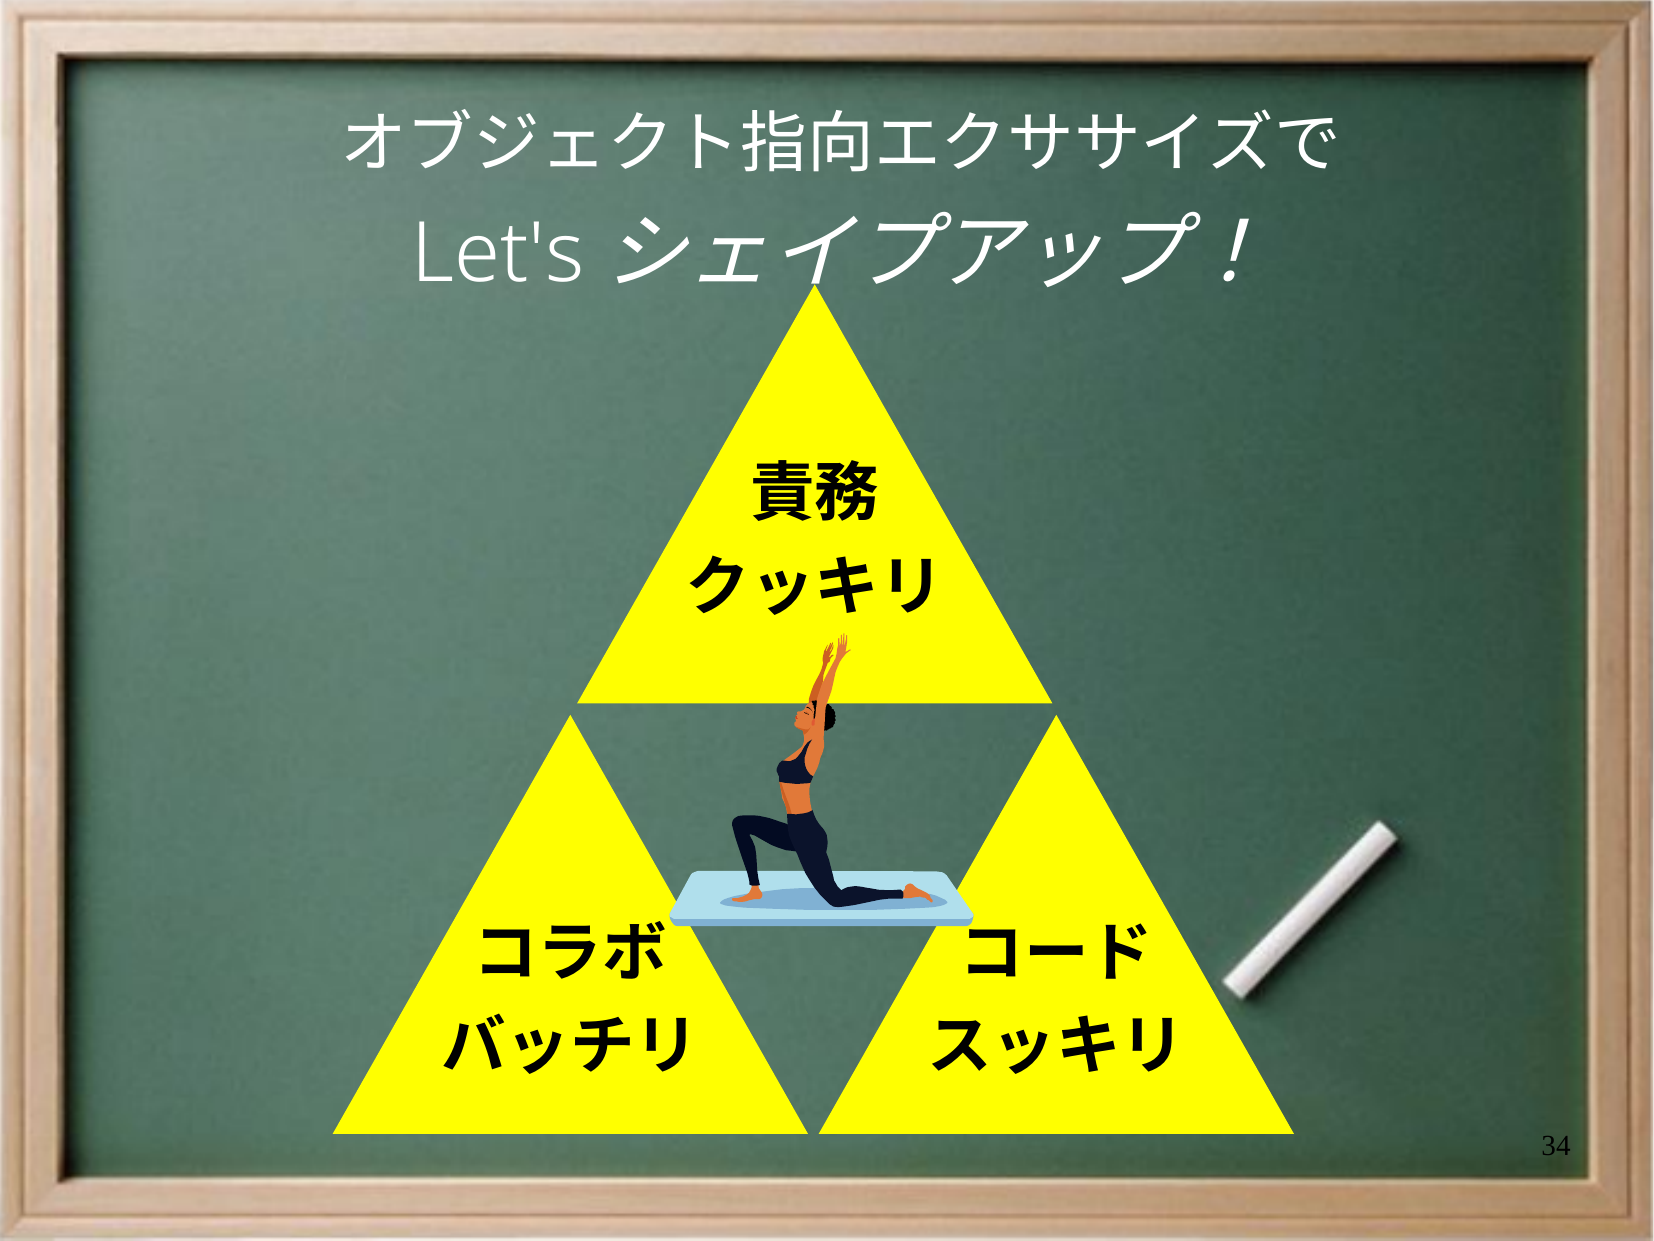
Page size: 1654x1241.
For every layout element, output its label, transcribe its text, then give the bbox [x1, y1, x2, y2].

title オブジェクト指向エクササイズで Let's シェイプアップ！ [82, 67, 1599, 327]
picture [0, 0, 1654, 1241]
text_box コラボ バッチリ [332, 714, 808, 1134]
text_box コード スッキリ [818, 714, 1294, 1134]
text_box 責務 クッキリ [577, 284, 1053, 704]
